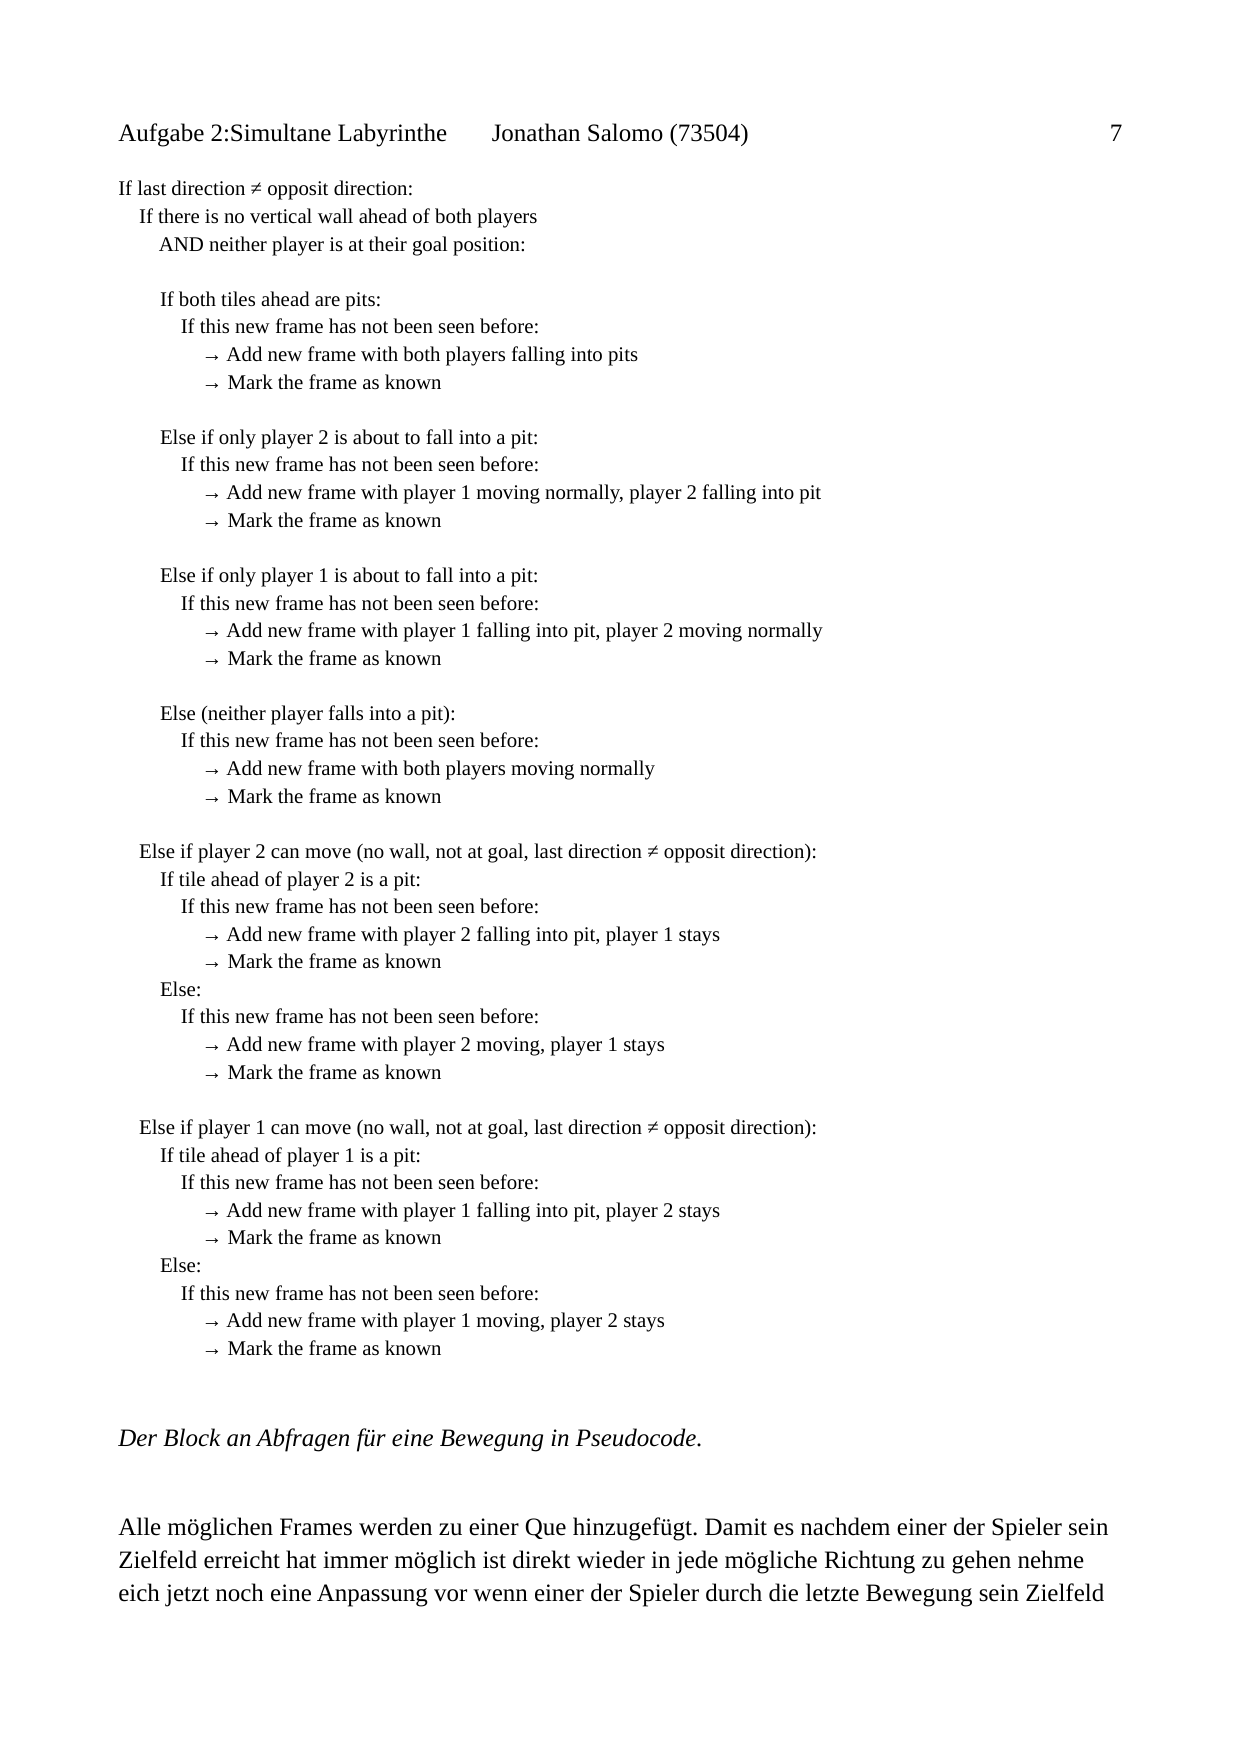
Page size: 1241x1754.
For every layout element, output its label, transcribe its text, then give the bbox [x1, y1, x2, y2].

text If tile ahead of player 2 is a pit: [118, 866, 1122, 891]
text → Add new frame with player 1 moving normally, player 2 falling into pit [118, 480, 1122, 504]
text → Mark the frame as known [118, 646, 1122, 670]
text → Mark the frame as known [118, 508, 1122, 532]
text → Add new frame with both players moving normally [118, 756, 1122, 780]
text → Add new frame with player 2 falling into pit, player 1 stays [118, 922, 1122, 946]
text Else if only player 1 is about to fall into a pit: [118, 563, 1122, 587]
text Else if player 1 can move (no wall, not at goal, last direction ≠ opposit direction): [118, 1115, 1122, 1139]
text Alle möglichen Frames werden zu einer Que hinzugefügt. Damit es nachdem einer der Spieler sein Zielfeld erreicht hat immer möglich ist direkt wieder in jede mögliche Richtung zu gehen nehme eich jetzt noch eine Anpassung vor wenn einer der Spieler durch die letzte Bewegung sein Zielfeld [118, 1512, 1122, 1607]
text If this new frame has not been seen before: [118, 314, 1122, 338]
text If this new frame has not been seen before: [118, 452, 1122, 476]
text If this new frame has not been seen before: [118, 728, 1122, 752]
text Else: [118, 977, 1122, 1001]
text → Mark the frame as known [118, 1336, 1122, 1360]
text If this new frame has not been seen before: [118, 894, 1122, 918]
text Der Block an Abfragen für eine Bewegung in Pseudocode. [118, 1423, 1122, 1452]
text Else: [118, 1253, 1122, 1277]
text If this new frame has not been seen before: [118, 590, 1122, 614]
text Else if player 2 can move (no wall, not at goal, last direction ≠ opposit direction): [118, 839, 1122, 863]
text → Add new frame with player 1 moving, player 2 stays [118, 1308, 1122, 1332]
text → Mark the frame as known [118, 784, 1122, 808]
text → Add new frame with player 1 falling into pit, player 2 stays [118, 1198, 1122, 1222]
text → Mark the frame as known [118, 1225, 1122, 1249]
text → Add new frame with both players falling into pits [118, 342, 1122, 366]
text If last direction ≠ opposit direction: [118, 176, 1122, 200]
text → Mark the frame as known [118, 1060, 1122, 1084]
text → Mark the frame as known [118, 949, 1122, 973]
text → Add new frame with player 2 moving, player 1 stays [118, 1032, 1122, 1056]
text Else if only player 2 is about to fall into a pit: [118, 425, 1122, 449]
text → Mark the frame as known [118, 369, 1122, 394]
text If this new frame has not been seen before: [118, 1004, 1122, 1028]
text If this new frame has not been seen before: [118, 1281, 1122, 1304]
text If both tiles ahead are pits: [118, 287, 1122, 311]
text If there is no vertical wall ahead of both players [118, 204, 1122, 228]
text Else (neither player falls into a pit): [118, 701, 1122, 725]
text → Add new frame with player 1 falling into pit, player 2 moving normally [118, 618, 1122, 642]
text If tile ahead of player 1 is a pit: [118, 1142, 1122, 1167]
text If this new frame has not been seen before: [118, 1170, 1122, 1194]
text AND neither player is at their goal position: [118, 232, 1122, 256]
